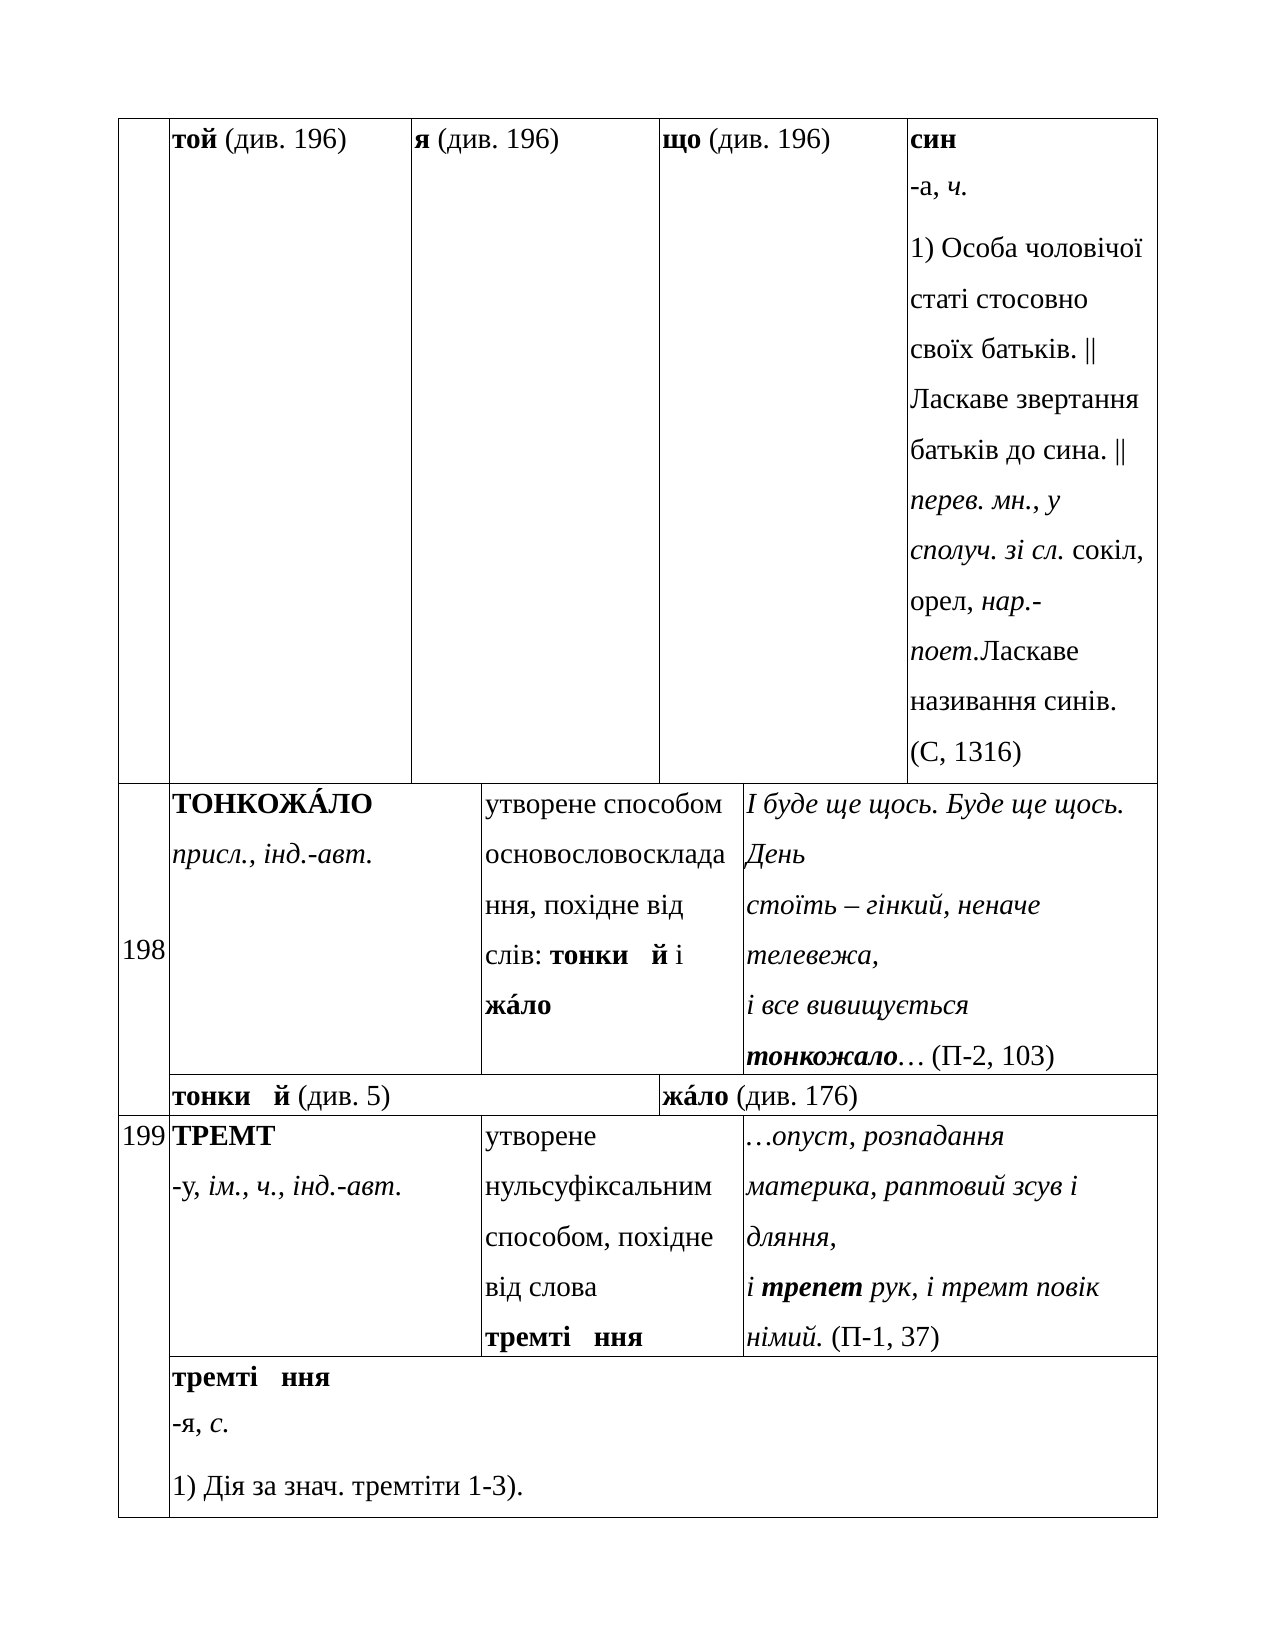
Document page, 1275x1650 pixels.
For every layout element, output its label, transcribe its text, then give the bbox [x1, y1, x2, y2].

table_cell Тонкожáло присл., інд.-авт. [170, 784, 481, 1074]
table_cell Тремт -у, ім., ч., інд.-авт. [170, 1116, 481, 1356]
table_cell 199 [119, 1116, 169, 1517]
table_cell жáло (див. 176) [660, 1075, 1157, 1114]
table_cell утворене нульсуфіксальним способом, похідне від слова тремтіння [482, 1116, 743, 1356]
table_cell [119, 119, 169, 783]
table_cell І буде ще щось. Буде ще щось. День стоїть – гінкий, неначе телевежа, і все вивищується тонкожало… (П‑2, 103) [744, 784, 1157, 1074]
table_cell тонкий (див. 5) [170, 1075, 659, 1114]
table_cell утворене способом основословоскладання, похідне від слів: тонкий і жáло [482, 784, 743, 1074]
table_cell той (див. 196) [170, 119, 411, 783]
table_cell …опуст, розпадання материка, раптовий зсув і дляння, і трепет рук, і тремт повік німий. (П‑1, 37) [744, 1116, 1157, 1356]
table_cell тремтіння -я, с. 1) Дія за знач. тремтіти 1-3). [170, 1357, 1157, 1517]
table_cell я (див. 196) [412, 119, 659, 783]
table_cell що (див. 196) [660, 119, 907, 783]
table_cell 198 [119, 784, 169, 1114]
table_cell син -а, ч. 1) Особа чоловічої статі стосовно своїх батьків. || Ласкаве звертання батьків до сина. || перев. мн., у сполуч. зі сл. сокіл, орел, нар.-поет.Ласкаве називання синів. (С, 1316) [908, 119, 1157, 783]
